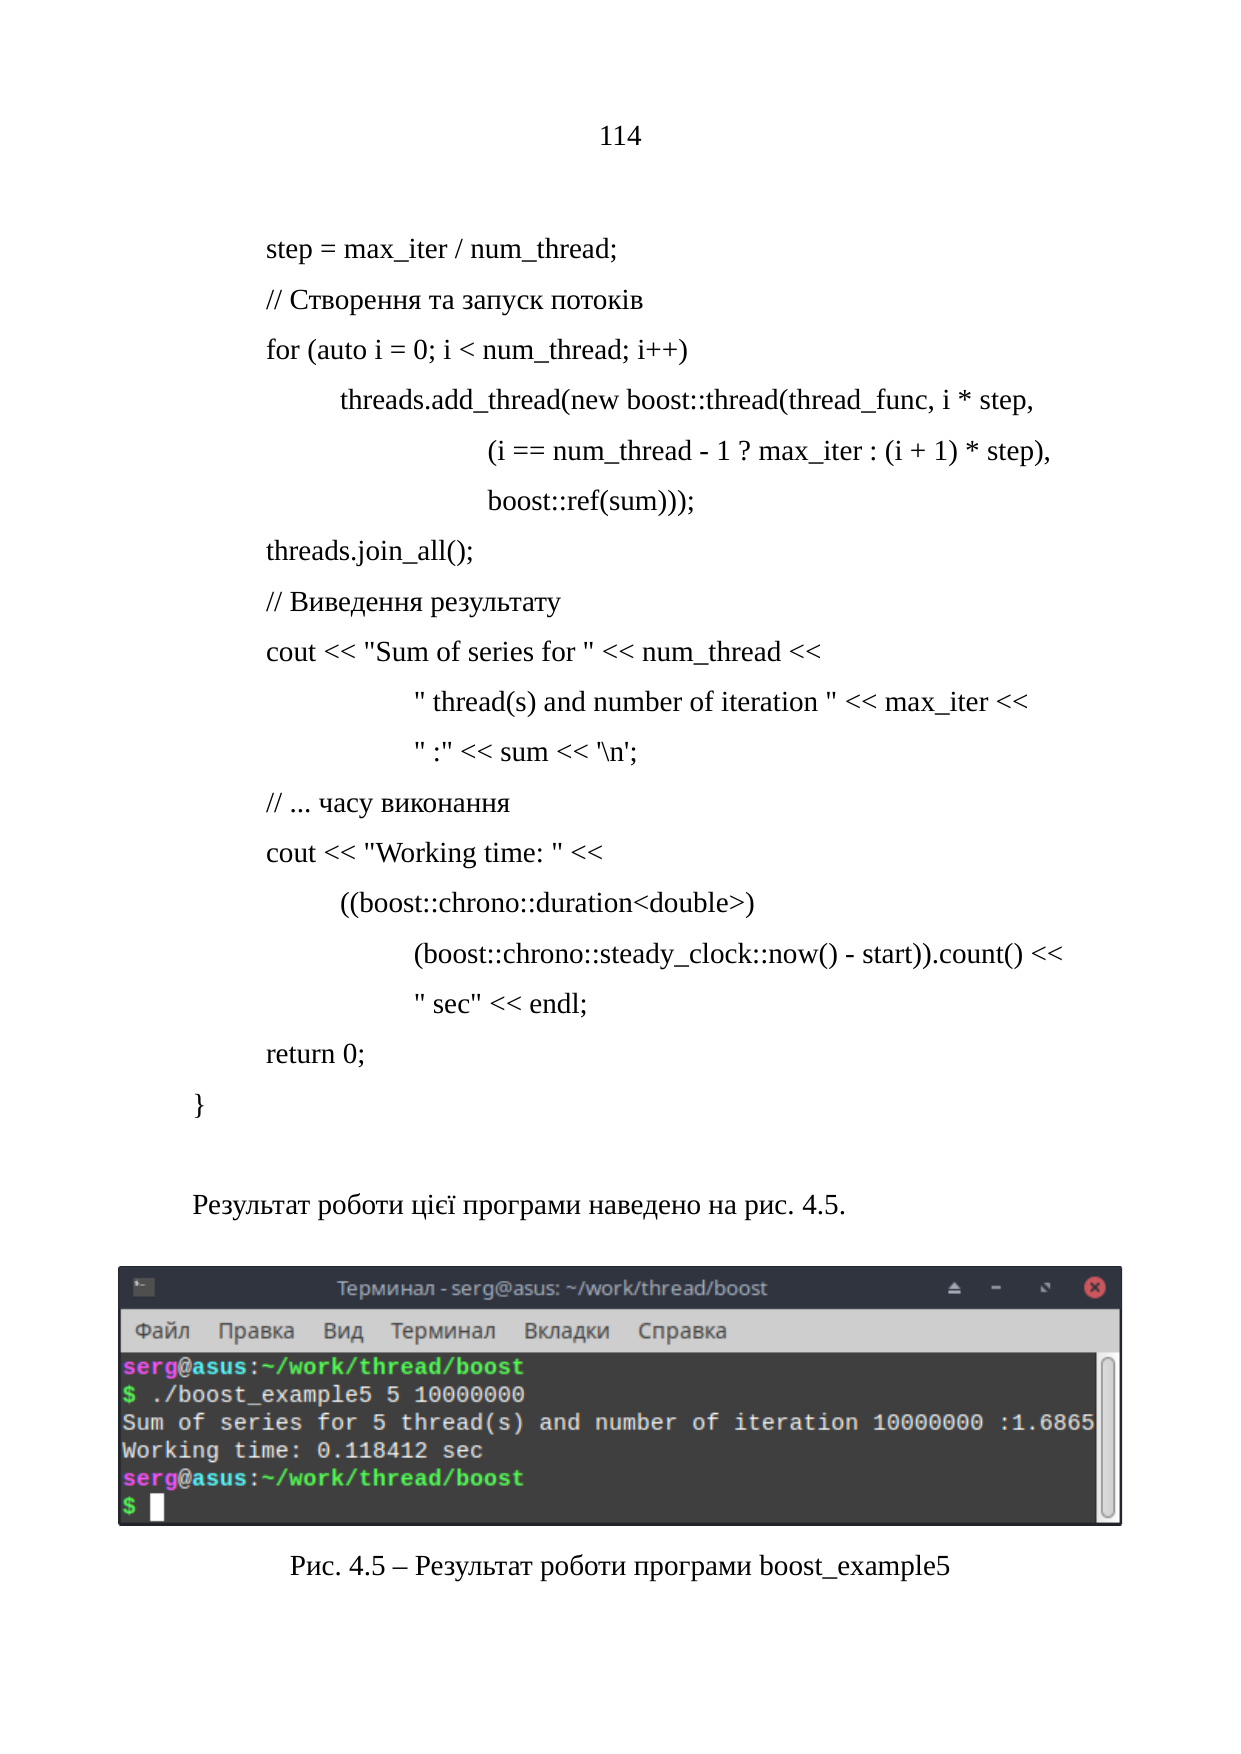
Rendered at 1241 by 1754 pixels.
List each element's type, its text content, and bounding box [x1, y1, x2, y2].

text boost::ref(sum))); [118, 483, 1122, 517]
text Рис. 4.5 – Результат роботи програми boost_example5 [118, 1526, 1122, 1581]
text for (auto i = 0; i < num_thread; i++) [118, 332, 1122, 366]
text ((boost::chrono::duration<double>) [118, 886, 1122, 919]
text cout << "Sum of series for " << num_thread << [118, 634, 1122, 667]
text // ... часу виконання [118, 785, 1122, 818]
text // Виведення результату [118, 584, 1122, 617]
text " sec" << endl; [118, 986, 1122, 1020]
text step = max_iter / num_thread; [118, 231, 1122, 265]
text cout << "Working time: " << [118, 835, 1122, 869]
text (i == num_thread - 1 ? max_iter : (i + 1) * step), [118, 433, 1122, 466]
text // Створення та запуск потоків [118, 282, 1122, 315]
text " thread(s) and number of iteration " << max_iter << [118, 684, 1122, 718]
text return 0; [118, 1036, 1122, 1070]
text (boost::chrono::steady_clock::now() - start)).count() << [118, 936, 1122, 969]
picture [118, 1266, 1123, 1526]
text " :" << sum << '\n'; [118, 734, 1122, 768]
text } [118, 1087, 1122, 1120]
text Результат роботи цієї програми наведено на рис. 4.5. [118, 1187, 1122, 1221]
text threads.join_all(); [118, 533, 1122, 567]
text threads.add_thread(new boost::thread(thread_func, i * step, [118, 382, 1122, 416]
